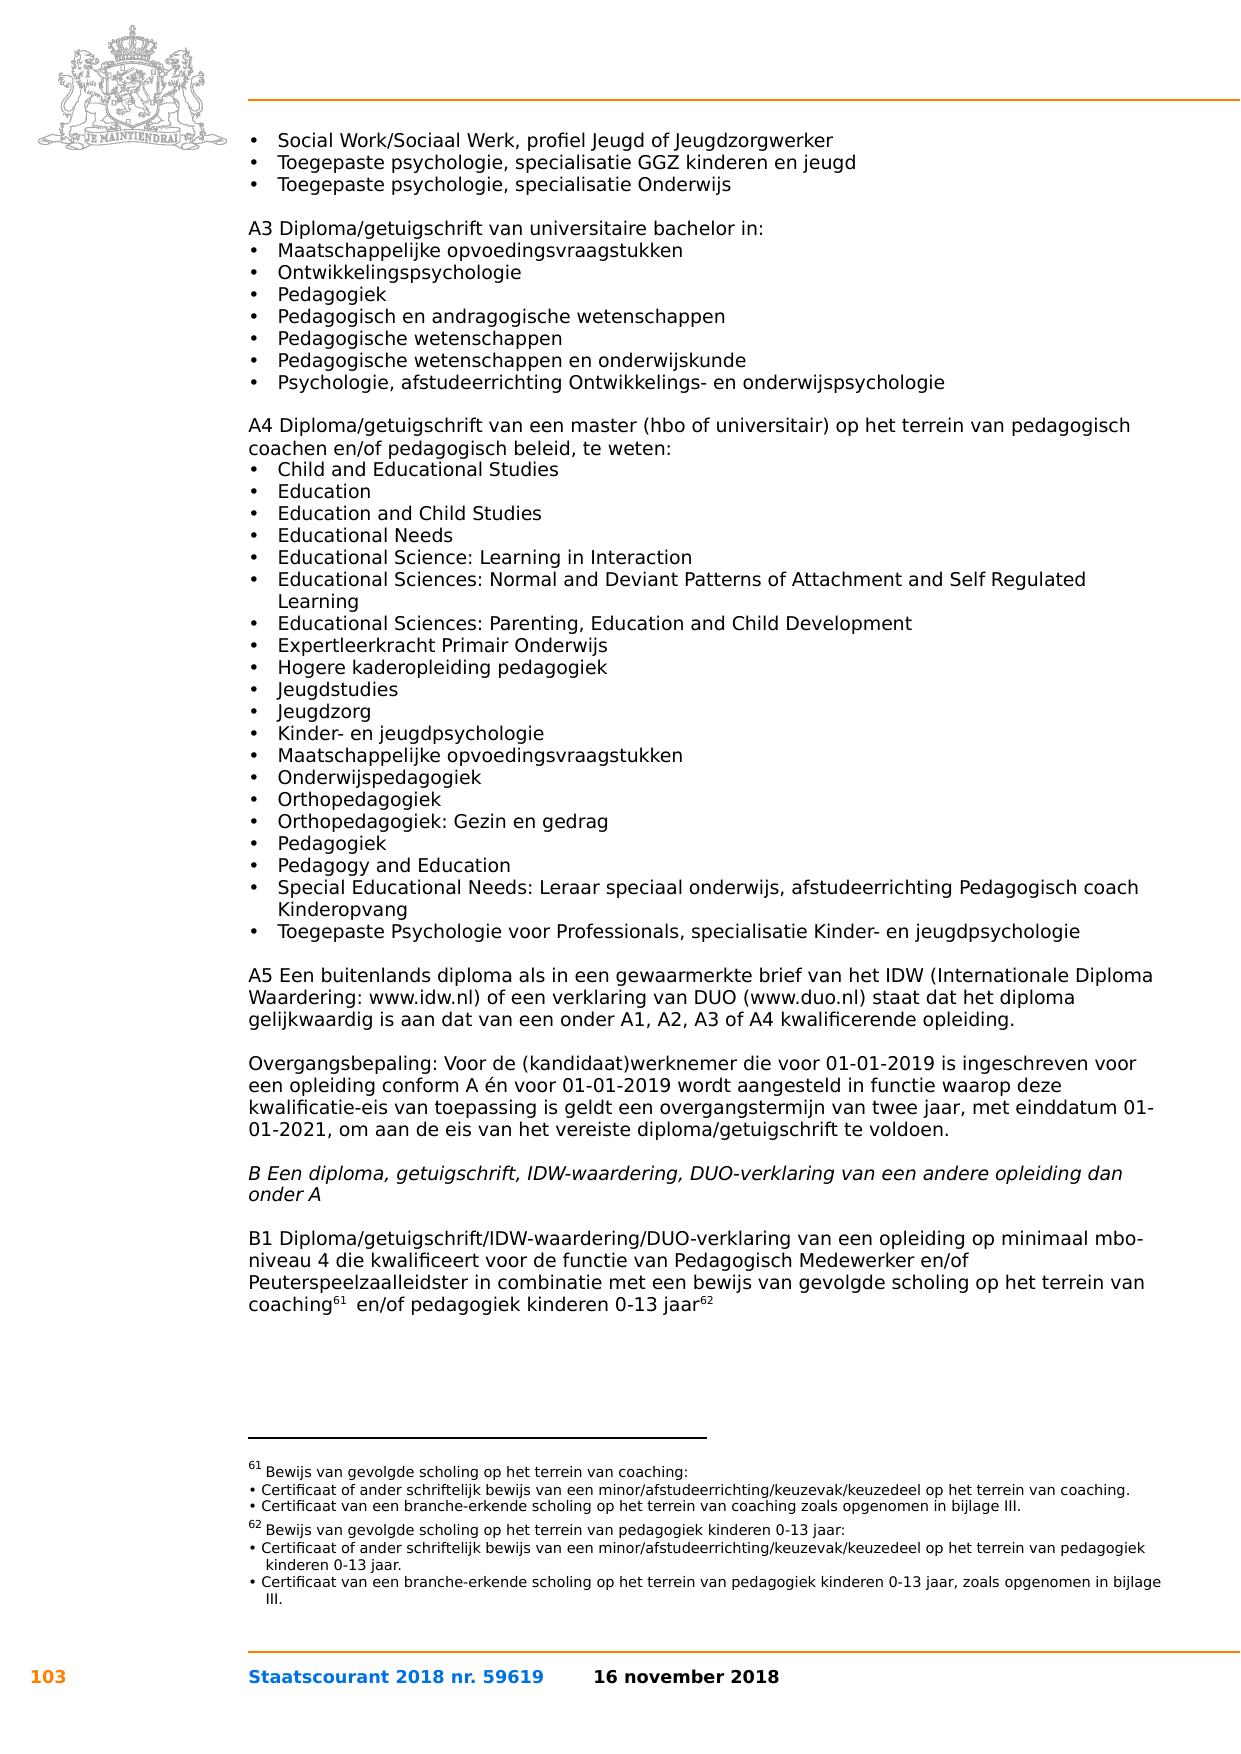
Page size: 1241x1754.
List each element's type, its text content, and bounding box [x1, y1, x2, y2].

text • Certificaat van een branche-erkende scholing op het terrein van coaching zoals opgenomen in bijlage III. [248, 1498, 1163, 1515]
text • Pedagogische wetenschappen en onderwijskunde [248, 349, 1163, 372]
text • Educational Science: Learning in Interaction [248, 547, 1163, 569]
text • Educational Sciences: Normal and Deviant Patterns of Attachment and Self Regulated Learning [248, 569, 1163, 613]
text • Onderwijspedagogiek [248, 767, 1163, 789]
text • Certificaat of ander schriftelijk bewijs van een minor/afstudeerrichting/keuzevak/keuzedeel op het terrein van pedagogiek kinderen 0-13 jaar. [248, 1540, 1163, 1574]
text • Jeugdstudies [248, 679, 1163, 701]
text • Expertleerkracht Primair Onderwijs [248, 635, 1163, 657]
text • Pedagogiek [248, 284, 1163, 306]
text B1 Diploma/getuigschrift/IDW-waardering/DUO-verklaring van een opleiding op minimaal mbo-niveau 4 die kwalificeert voor de functie van Pedagogisch Medewerker en/of Peuterspeelzaalleidster in combinatie met een bewijs van gevolgde scholing op het terrein van coaching en/of pedagogiek kinderen 0-13 jaar [248, 1228, 1163, 1316]
text A4 Diploma/getuigschrift van een master (hbo of universitair) op het terrein van pedagogisch coachen en/of pedagogisch beleid, te weten: [248, 415, 1163, 459]
text • Toegepaste psychologie, specialisatie GGZ kinderen en jeugd [248, 152, 1163, 174]
text • Orthopedagogiek: Gezin en gedrag [248, 811, 1163, 833]
text B Een diploma, getuigschrift, IDW-waardering, DUO-verklaring van een andere opleiding dan onder A [248, 1162, 1163, 1206]
text • Pedagogiek [248, 833, 1163, 855]
text • Education [248, 481, 1163, 503]
text • Special Educational Needs: Leraar speciaal onderwijs, afstudeerrichting Pedagogisch coach Kinderopvang [248, 877, 1163, 921]
text • Pedagogisch en andragogische wetenschappen [248, 306, 1163, 328]
text • Toegepaste Psychologie voor Professionals, specialisatie Kinder- en jeugdpsychologie [248, 921, 1163, 943]
text • Orthopedagogiek [248, 789, 1163, 811]
text Bewijs van gevolgde scholing op het terrein van coaching: [248, 1459, 1163, 1482]
text A3 Diploma/getuigschrift van universitaire bachelor in: [248, 218, 1163, 240]
text • Maatschappelijke opvoedingsvraagstukken [248, 240, 1163, 262]
text • Educational Sciences: Parenting, Education and Child Development [248, 613, 1163, 635]
text • Maatschappelijke opvoedingsvraagstukken [248, 745, 1163, 767]
text Bewijs van gevolgde scholing op het terrein van pedagogiek kinderen 0-13 jaar: [248, 1518, 1163, 1540]
text • Ontwikkelingspsychologie [248, 262, 1163, 284]
text • Pedagogische wetenschappen [248, 328, 1163, 349]
text • Toegepaste psychologie, specialisatie Onderwijs [248, 174, 1163, 196]
text • Social Work/Sociaal Werk, profiel Jeugd of Jeugdzorgwerker [248, 130, 1163, 152]
text • Educational Needs [248, 525, 1163, 547]
text • Psychologie, afstudeerrichting Ontwikkelings- en onderwijspsychologie [248, 372, 1163, 393]
text • Hogere kaderopleiding pedagogiek [248, 657, 1163, 679]
text • Child and Educational Studies [248, 459, 1163, 481]
text • Education and Child Studies [248, 503, 1163, 525]
text • Jeugdzorg [248, 701, 1163, 723]
text Overgangsbepaling: Voor de (kandidaat)werknemer die voor 01-01-2019 is ingeschreven voor een opleiding conform A én voor 01-01-2019 wordt aangesteld in functie waarop deze kwalificatie-eis van toepassing is geldt een overgangstermijn van twee jaar, met einddatum 01-01-2021, om aan de eis van het vereiste diploma/getuigschrift te voldoen. [248, 1053, 1163, 1141]
text • Certificaat of ander schriftelijk bewijs van een minor/afstudeerrichting/keuzevak/keuzedeel op het terrein van coaching. [248, 1482, 1163, 1498]
text • Certificaat van een branche-erkende scholing op het terrein van pedagogiek kinderen 0-13 jaar, zoals opgenomen in bijlage III. [248, 1574, 1163, 1608]
text • Kinder- en jeugdpsychologie [248, 723, 1163, 745]
text • Pedagogy and Education [248, 855, 1163, 877]
picture [38, 25, 227, 150]
text A5 Een buitenlands diploma als in een gewaarmerkte brief van het IDW (Internationale Diploma Waardering: www.idw.nl) of een verklaring van DUO (www.duo.nl) staat dat het diploma gelijkwaardig is aan dat van een onder A1, A2, A3 of A4 kwalificerende opleiding. [248, 965, 1163, 1031]
